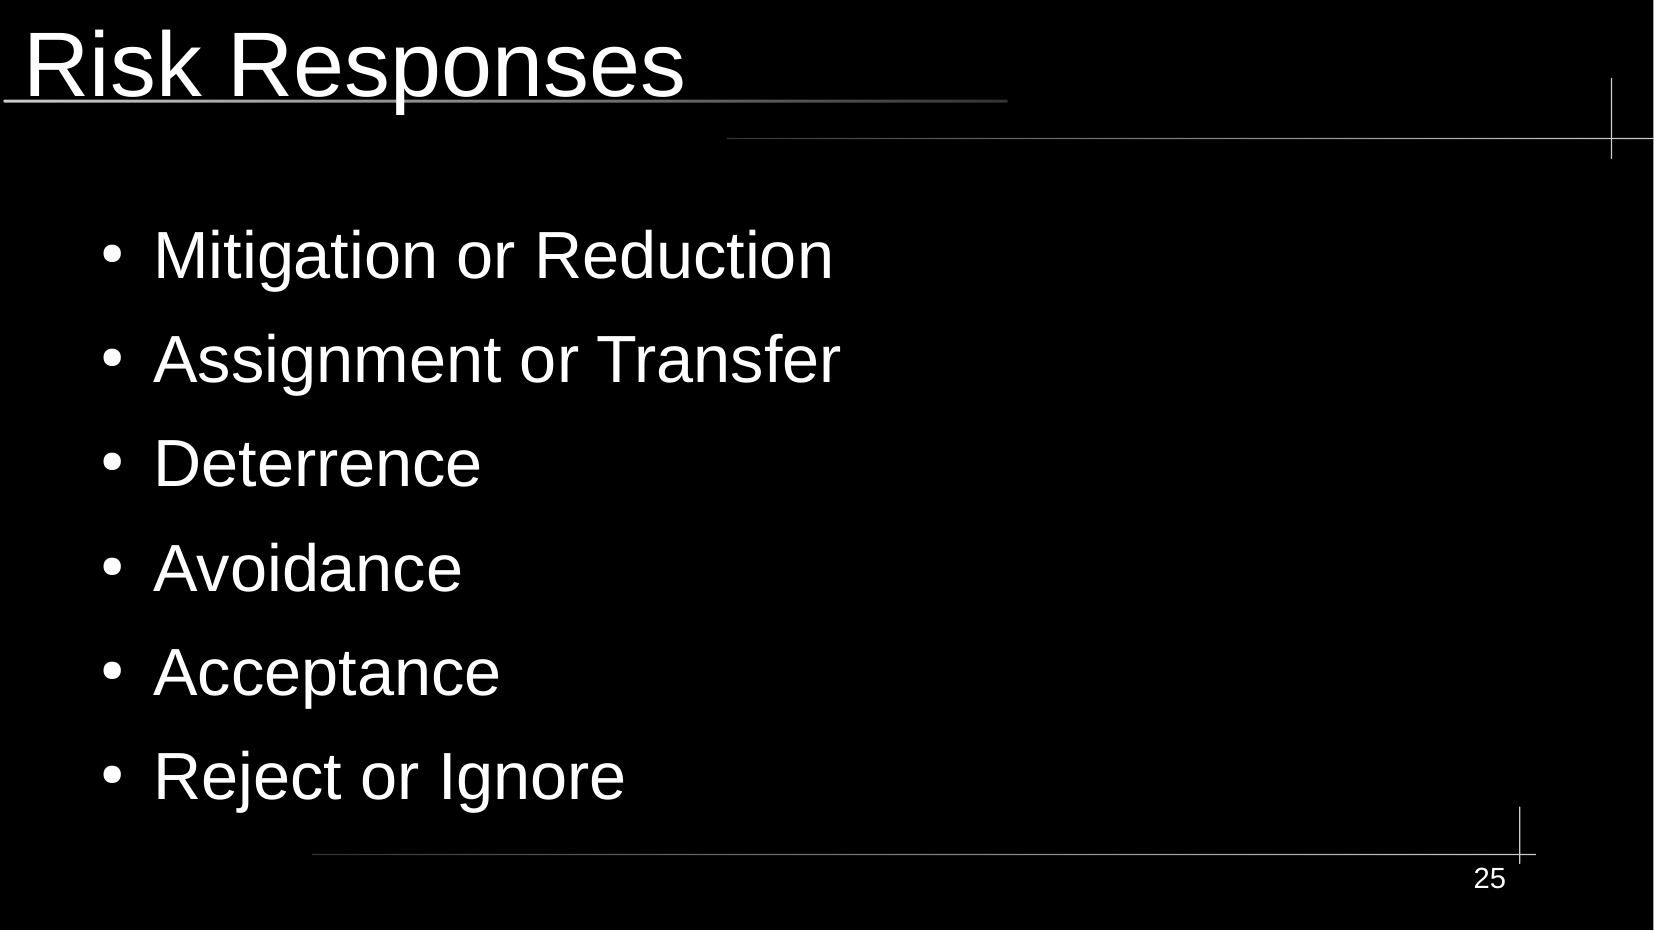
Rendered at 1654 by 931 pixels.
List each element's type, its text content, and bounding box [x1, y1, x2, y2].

list Mitigation or Reduction Assignment or Transfer Deterrence Avoidance Acceptance Reject or Ignore [82, 217, 1571, 863]
title Risk Responses [23, 11, 1589, 119]
